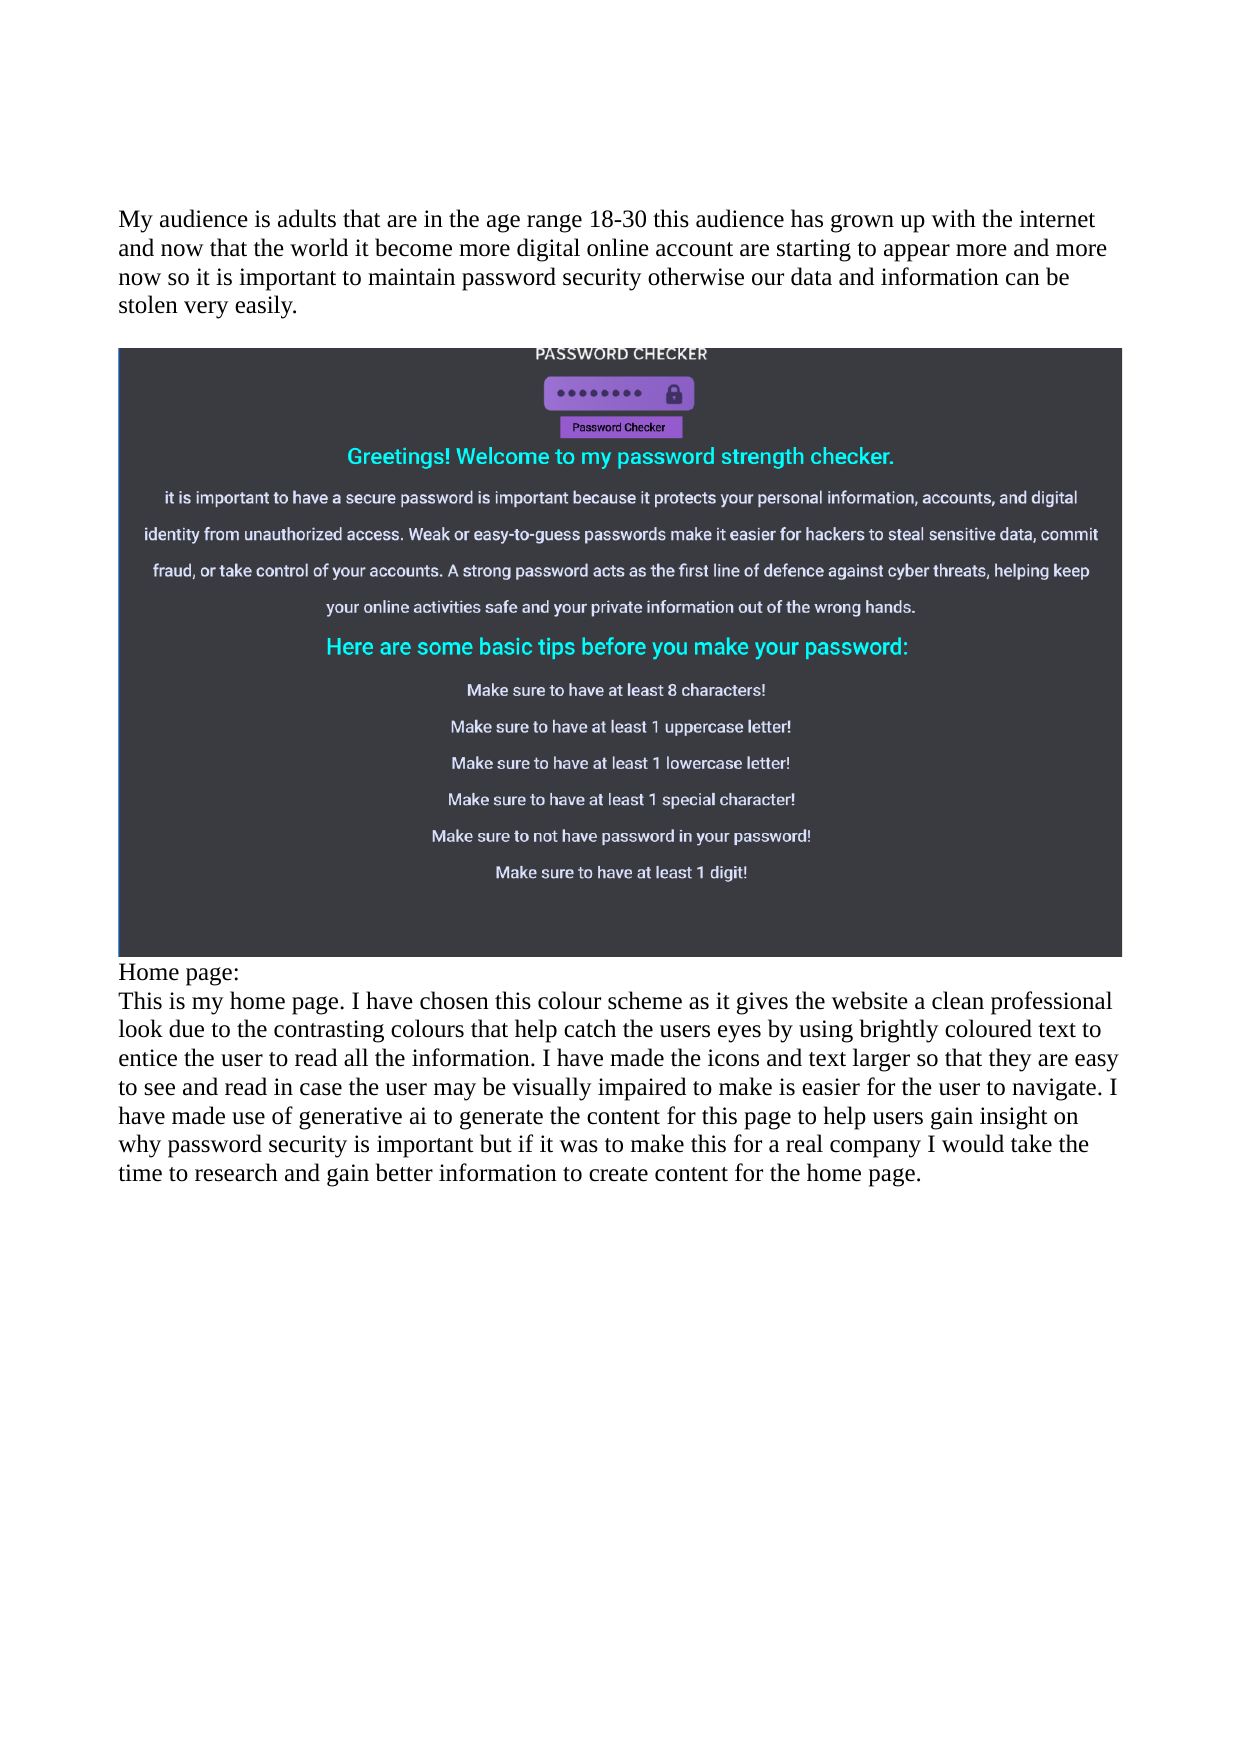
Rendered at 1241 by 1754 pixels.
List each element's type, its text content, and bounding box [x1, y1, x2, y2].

text Home page: [118, 957, 1122, 986]
text My audience is adults that are in the age range 18-30 this audience has grown up with the internet and now that the world it become more digital online account are starting to appear more and more now so it is important to maintain password security otherwise our data and information can be stolen very easily. [118, 204, 1122, 319]
picture [118, 348, 1123, 957]
text This is my home page. I have chosen this colour scheme as it gives the website a clean professional look due to the contrasting colours that help catch the users eyes by using brightly coloured text to entice the user to read all the information. I have made the icons and text larger so that they are easy to see and read in case the user may be visually impaired to make is easier for the user to navigate. I have made use of generative ai to generate the content for this page to help users gain insight on why password security is important but if it was to make this for a real company I would take the time to research and gain better information to create content for the home page. [118, 986, 1122, 1187]
